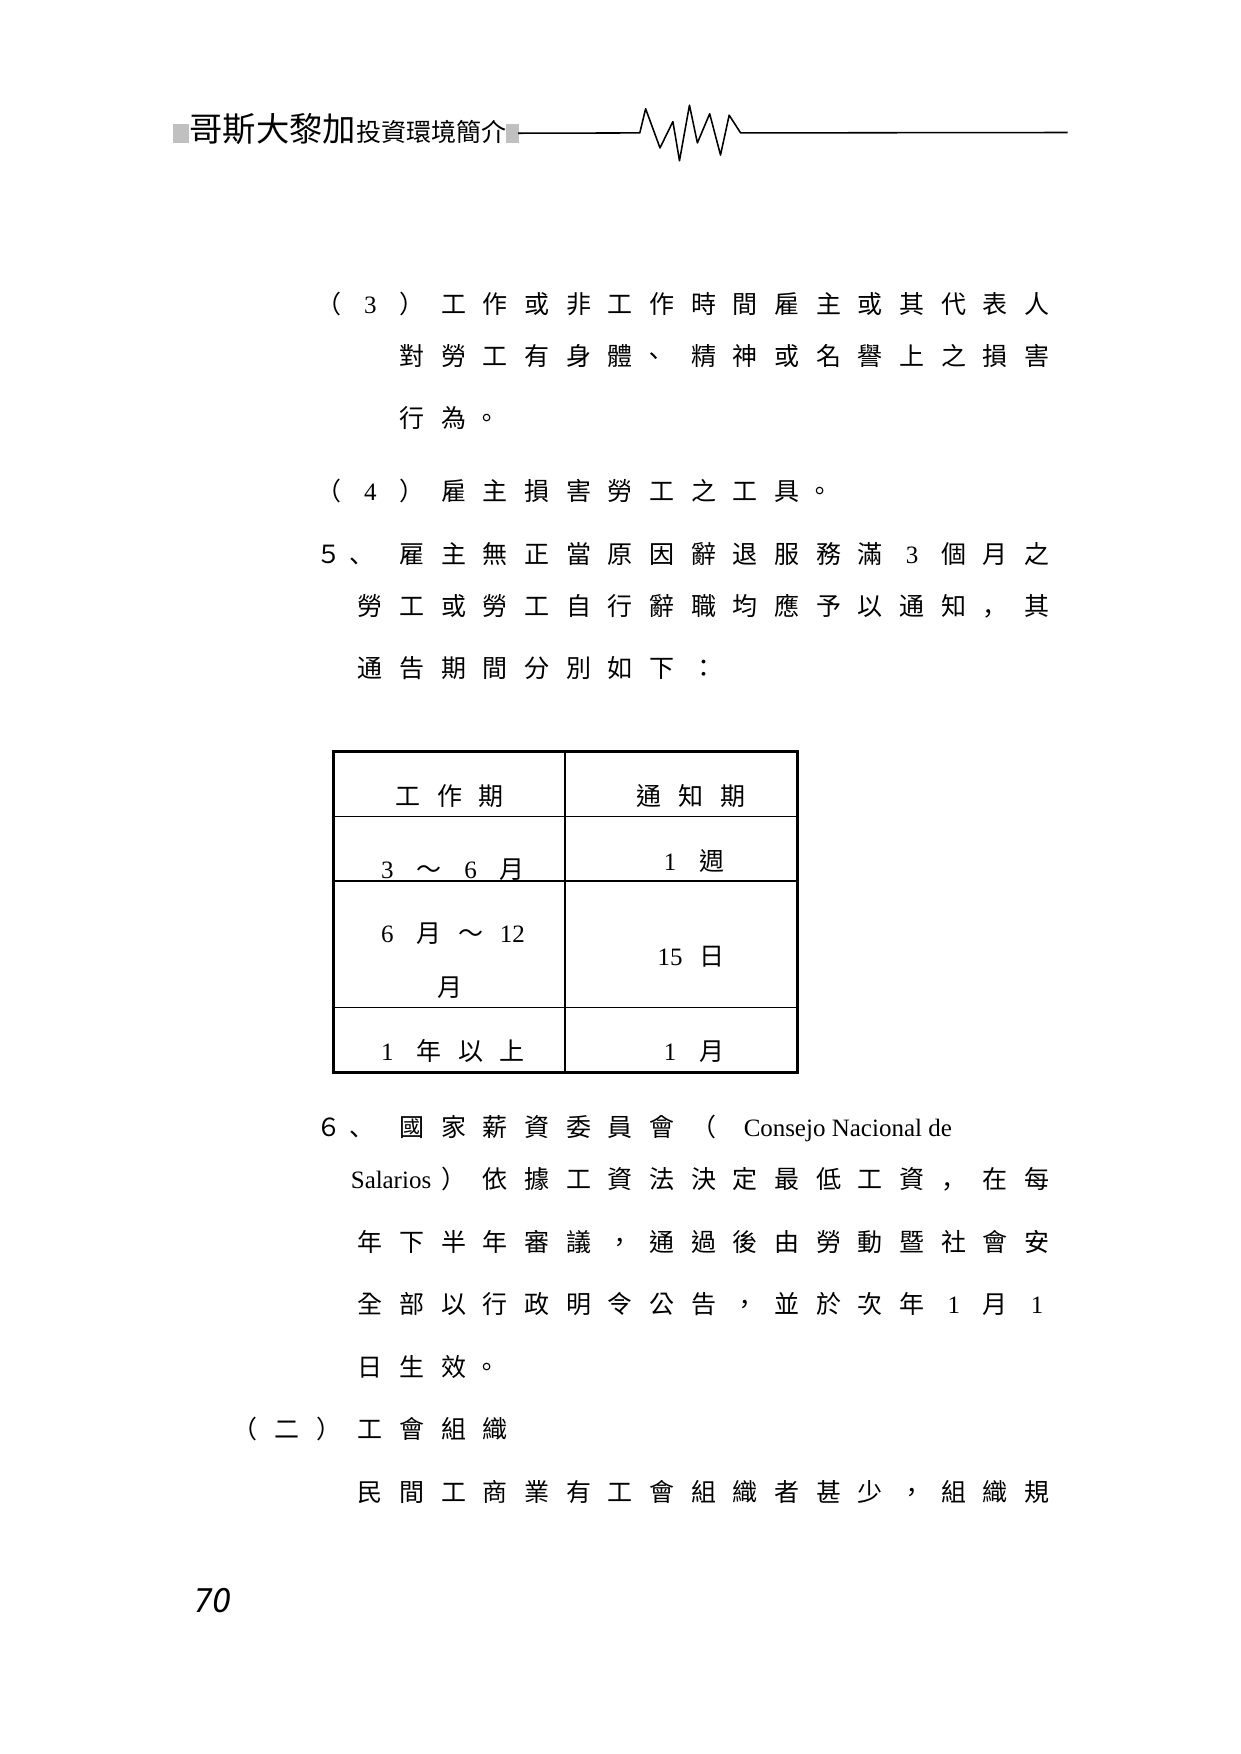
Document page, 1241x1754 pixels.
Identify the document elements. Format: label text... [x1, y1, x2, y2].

table_cell 6月～12月 [335, 882, 564, 1006]
text （二）工會組織 [207, 1386, 1058, 1449]
table_header 工作期 [335, 753, 564, 816]
table_cell 3～6月 [335, 817, 564, 880]
table_cell 1年以上 [335, 1008, 564, 1071]
table_header 通知期 [566, 753, 796, 816]
table_cell 1週 [566, 817, 796, 880]
text ５、雇主無正當原因辭退服務滿3個月之勞工或勞工自行辭職均應予以通知，其通告期間分別如下： [281, 500, 1058, 688]
table_cell 15日 [566, 882, 796, 1006]
text （4）雇主損害勞工之工具。 [306, 438, 1058, 500]
text （3）工作或非工作時間雇主或其代表人對勞工有身體、精神或名譽上之損害行為。 [306, 250, 1058, 438]
text ６、國家薪資委員會（Consejo Nacional de Salarios）依據工資法決定最低工資，在每年下半年審議，通過後由勞動暨社會安全部以行政明令公告，並於次年1月1日生效。 [281, 1074, 1058, 1386]
text 民間工商業有工會組織者甚少，組織規 [281, 1449, 1058, 1511]
table_cell 1月 [566, 1008, 796, 1071]
